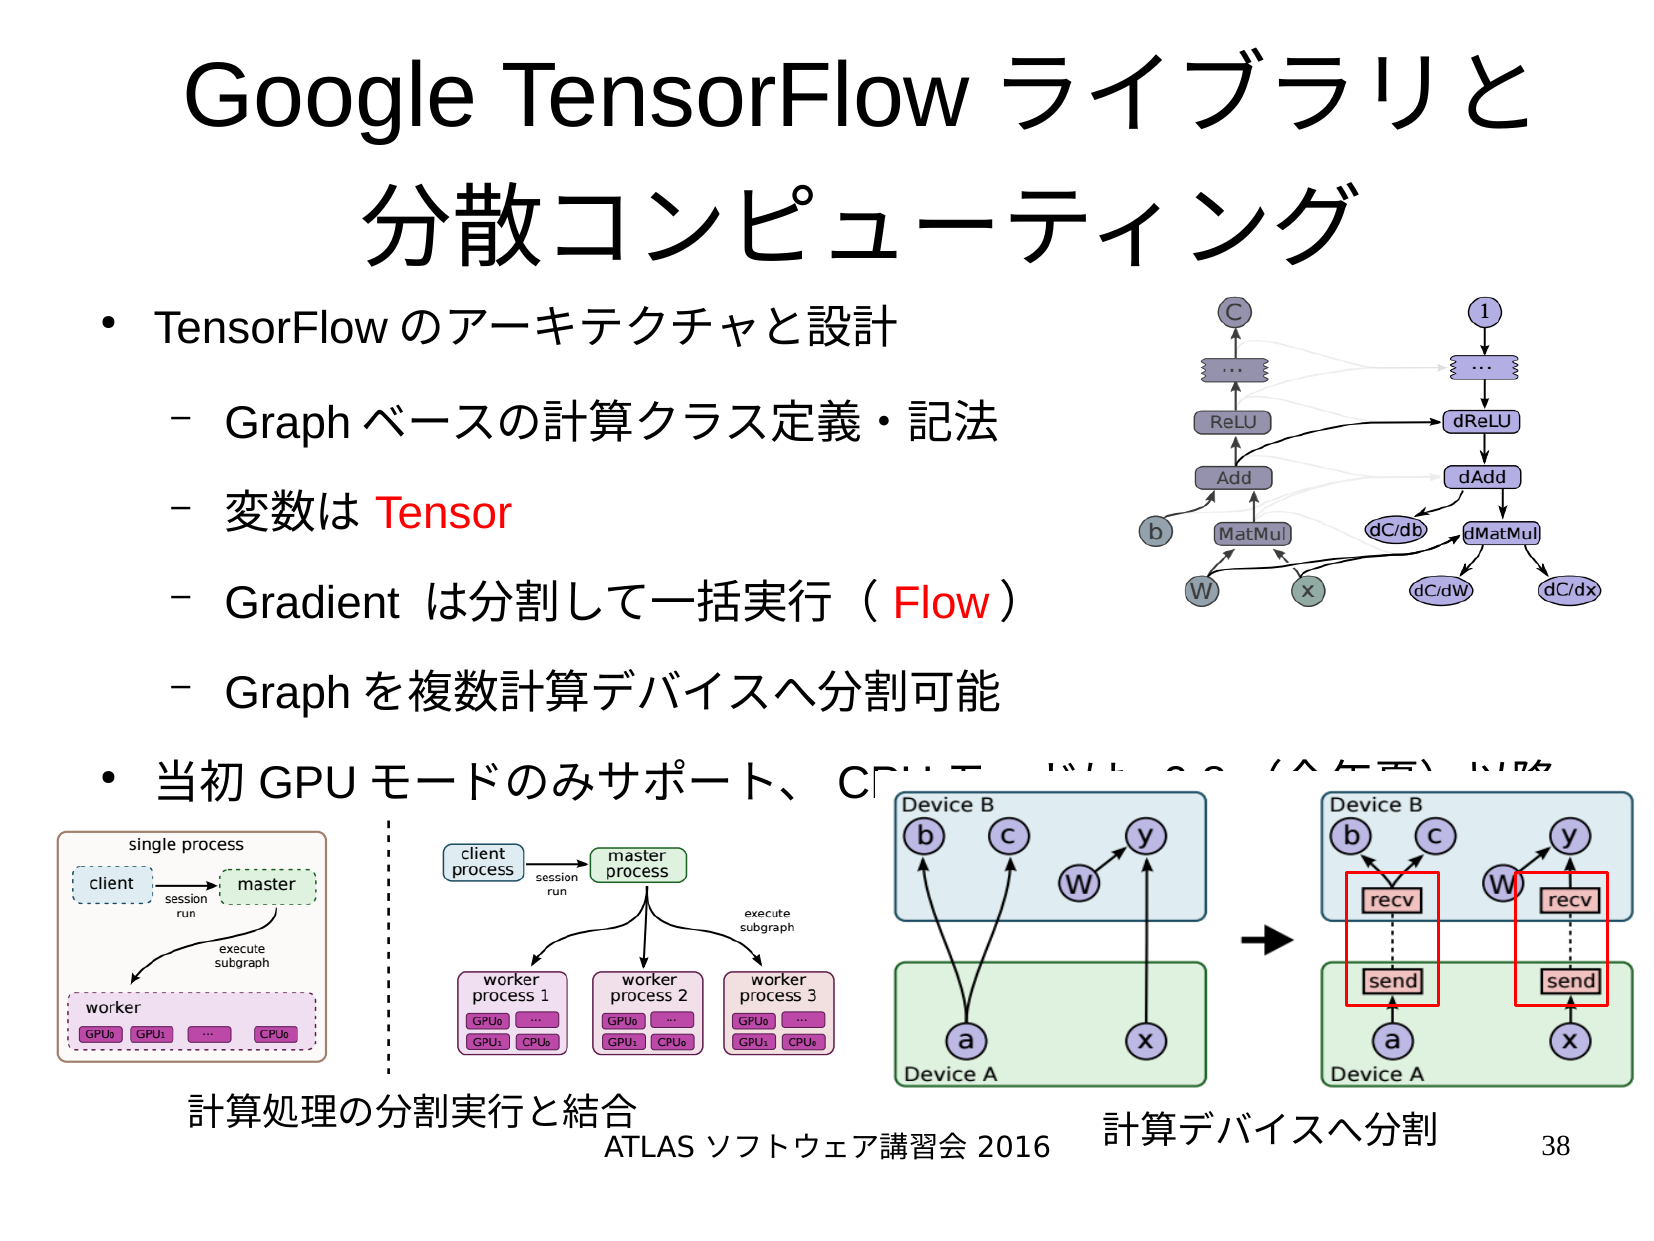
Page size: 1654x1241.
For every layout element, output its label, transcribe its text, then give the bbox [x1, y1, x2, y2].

picture [875, 771, 1649, 1107]
text_box 計算処理の分割実行と結合 [172, 1074, 675, 1138]
picture [1107, 272, 1636, 627]
list TensorFlowのアーキテクチャと設計 Graphベースの計算クラス定義・記法 変数はTensor Gradient は分割して一括実行（Flow） Graphを複数計算デバイスへ分割可能 当初GPUモードのみサポート、CPUモードはv0.8（今年夏）以降 [82, 290, 1571, 1010]
text_box 計算デバイスへ分割 [1088, 1092, 1591, 1156]
title Google TensorFlowライブラリと分散コンピューティング [82, 36, 1571, 271]
picture [28, 803, 856, 1081]
